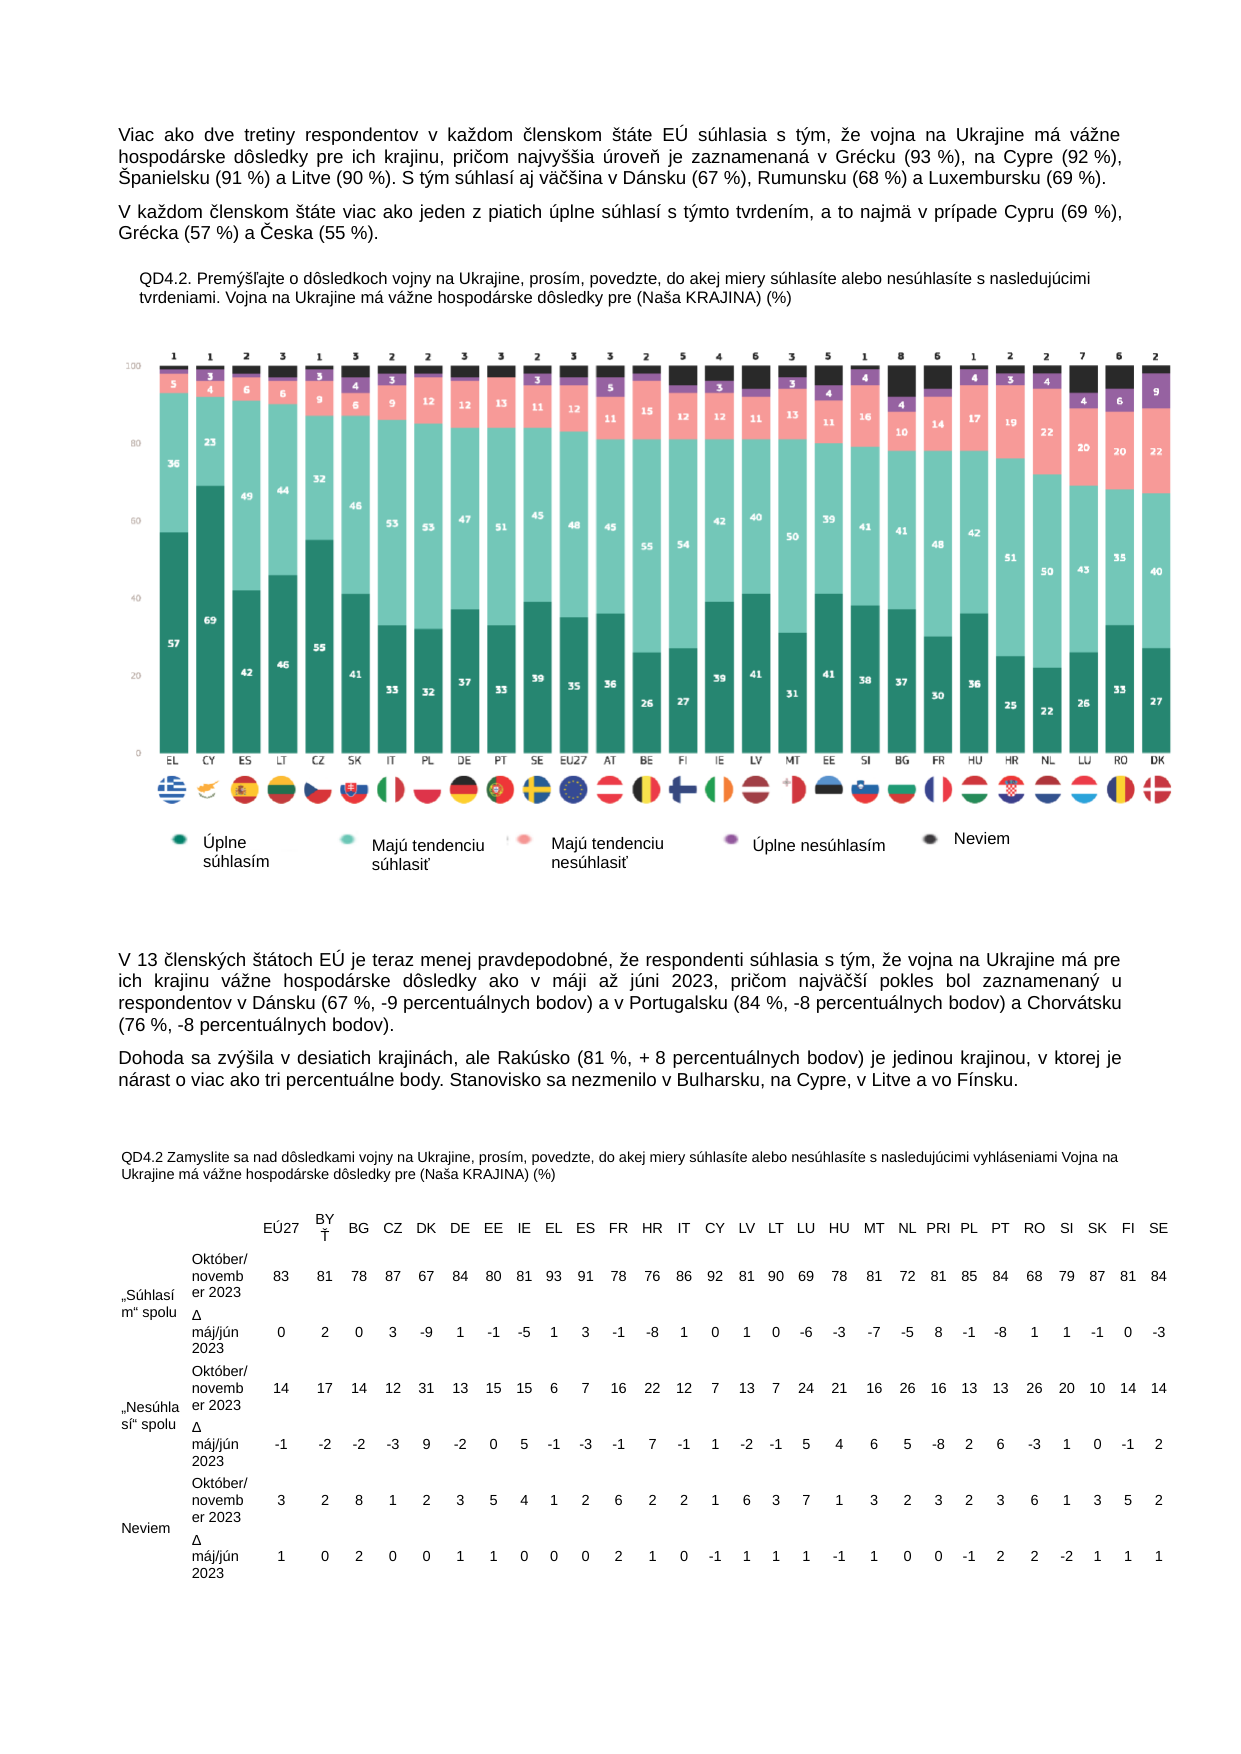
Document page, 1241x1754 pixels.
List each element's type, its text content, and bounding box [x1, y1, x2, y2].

table_cell 8 [923, 1304, 954, 1360]
table_cell BYŤ [308, 1208, 341, 1247]
table_cell 87 [1081, 1248, 1114, 1304]
table_cell 0 [510, 1528, 538, 1584]
table_cell 1 [1053, 1416, 1081, 1472]
table_cell 3 [856, 1472, 892, 1528]
table_cell -5 [510, 1304, 538, 1360]
table_cell 7 [790, 1472, 822, 1528]
table_cell 1 [1142, 1528, 1175, 1584]
table_cell HR [635, 1208, 669, 1247]
table_cell 4 [822, 1416, 856, 1472]
table_cell 83 [254, 1248, 308, 1304]
table_cell [510, 1186, 538, 1208]
table_cell 21 [822, 1360, 856, 1416]
table_cell LV [732, 1208, 761, 1247]
table_cell 26 [1016, 1360, 1052, 1416]
table_cell ES [569, 1208, 602, 1247]
table_cell 3 [376, 1304, 409, 1360]
table_cell 6 [538, 1360, 569, 1416]
table_cell [477, 1186, 510, 1208]
table_cell -3 [569, 1416, 602, 1472]
table_cell 0 [254, 1304, 308, 1360]
table_cell SK [1081, 1208, 1114, 1247]
table_cell CY [698, 1208, 732, 1247]
table_cell 84 [984, 1248, 1016, 1304]
text V každom členskom štáte viac ako jeden z piatich úplne súhlasí s týmto tvrdením, a to najmä v prípade Cypru (69 %), Grécka (57 %) a Česka (55 %). [118, 201, 1122, 244]
table_cell [254, 1186, 308, 1208]
table_cell 13 [443, 1360, 477, 1416]
table_cell -1 [1114, 1416, 1142, 1472]
table_cell 8 [341, 1472, 376, 1528]
table_cell LT [761, 1208, 790, 1247]
table_cell FI [1114, 1208, 1142, 1247]
table_cell -2 [1053, 1528, 1081, 1584]
text Viac ako dve tretiny respondentov v každom členskom štáte EÚ súhlasia s tým, že vojna na Ukrajine má vážne hospodárske dôsledky pre ich krajinu, pričom najvyššia úroveň je zaznamenaná v Grécku (93 %), na Cypre (92 %), Španielsku (91 %) a Litve (90 %). S tým súhlasí aj väčšina v Dánsku (67 %), Rumunsku (68 %) a Luxembursku (69 %). [118, 124, 1122, 189]
table_cell 80 [477, 1248, 510, 1304]
table_cell 14 [254, 1360, 308, 1416]
table_cell -1 [670, 1416, 698, 1472]
table_cell [822, 1186, 856, 1208]
table_cell [308, 1186, 341, 1208]
table_cell 1 [761, 1528, 790, 1584]
table_cell [790, 1186, 822, 1208]
table_cell 4 [510, 1472, 538, 1528]
table_cell -9 [409, 1304, 443, 1360]
table_cell [698, 1186, 732, 1208]
table_cell 2 [954, 1416, 984, 1472]
table_cell 81 [510, 1248, 538, 1304]
table_cell [409, 1186, 443, 1208]
table_cell FR [602, 1208, 635, 1247]
text Dohoda sa zvýšila v desiatich krajinách, ale Rakúsko (81 %, + 8 percentuálnych bodov) je jedinou krajinou, v ktorej je nárast o viac ako tri percentuálne body. Stanovisko sa nezmenilo v Bulharsku, na Cypre, v Litve a vo Fínsku. [118, 1047, 1122, 1090]
table_cell 0 [569, 1528, 602, 1584]
table_cell 0 [1081, 1416, 1114, 1472]
table_cell 3 [569, 1304, 602, 1360]
table_cell 2 [954, 1472, 984, 1528]
table_cell Október/november 2023 [189, 1360, 254, 1416]
table_cell [118, 1208, 189, 1247]
table_cell 92 [698, 1248, 732, 1304]
table_cell -3 [822, 1304, 856, 1360]
table_cell -2 [732, 1416, 761, 1472]
table_cell -1 [254, 1416, 308, 1472]
table_cell 17 [308, 1360, 341, 1416]
table_cell 1 [1053, 1304, 1081, 1360]
table_cell -1 [761, 1416, 790, 1472]
table_cell [923, 1186, 954, 1208]
table_cell BG [341, 1208, 376, 1247]
table_cell 2 [602, 1528, 635, 1584]
table_cell [569, 1186, 602, 1208]
table_cell 6 [984, 1416, 1016, 1472]
table_cell 6 [1016, 1472, 1052, 1528]
table_cell -1 [954, 1528, 984, 1584]
table_cell 0 [892, 1528, 923, 1584]
table_cell 72 [892, 1248, 923, 1304]
table_cell 3 [443, 1472, 477, 1528]
table_cell 22 [635, 1360, 669, 1416]
table_cell DK [409, 1208, 443, 1247]
table_cell 3 [984, 1472, 1016, 1528]
text V 13 členských štátoch EÚ je teraz menej pravdepodobné, že respondenti súhlasia s tým, že vojna na Ukrajine má pre ich krajinu vážne hospodárske dôsledky ako v máji až júni 2023, pričom najväčší pokles bol zaznamenaný u respondentov v Dánsku (67 %, -9 percentuálnych bodov) a v Portugalsku (84 %, -8 percentuálnych bodov) a Chorvátsku (76 %, -8 percentuálnych bodov). [118, 949, 1122, 1035]
table_cell 0 [538, 1528, 569, 1584]
table_cell [670, 1186, 698, 1208]
table_cell [443, 1186, 477, 1208]
table_cell 1 [698, 1472, 732, 1528]
table_cell 1 [443, 1528, 477, 1584]
table_cell Δ máj/jún 2023 [189, 1416, 254, 1472]
table_cell 31 [409, 1360, 443, 1416]
table_cell [984, 1186, 1016, 1208]
table_cell 3 [761, 1472, 790, 1528]
table_cell -5 [892, 1304, 923, 1360]
table_cell 5 [1114, 1472, 1142, 1528]
table_cell -1 [477, 1304, 510, 1360]
table_cell EÚ27 [254, 1208, 308, 1247]
table_cell 13 [984, 1360, 1016, 1416]
table_cell 9 [409, 1416, 443, 1472]
table_cell 16 [856, 1360, 892, 1416]
table_cell 20 [1053, 1360, 1081, 1416]
table_cell 2 [308, 1304, 341, 1360]
table_cell PL [954, 1208, 984, 1247]
table_cell 68 [1016, 1248, 1052, 1304]
table_cell -1 [602, 1304, 635, 1360]
table_cell 13 [732, 1360, 761, 1416]
table_cell 76 [635, 1248, 669, 1304]
table_cell 1 [822, 1472, 856, 1528]
table_cell 26 [892, 1360, 923, 1416]
table_cell [341, 1186, 376, 1208]
table_cell 67 [409, 1248, 443, 1304]
table_cell 1 [477, 1528, 510, 1584]
table_cell 1 [254, 1528, 308, 1584]
table_cell -3 [376, 1416, 409, 1472]
table_cell [732, 1186, 761, 1208]
table_cell Október/november 2023 [189, 1472, 254, 1528]
table_cell 1 [1081, 1528, 1114, 1584]
table_cell Október/november 2023 [189, 1248, 254, 1304]
table_cell 15 [510, 1360, 538, 1416]
table_cell „Súhlasím“ spolu [118, 1248, 189, 1360]
table_cell IT [670, 1208, 698, 1247]
table_cell 7 [635, 1416, 669, 1472]
table_cell 3 [1081, 1472, 1114, 1528]
table_cell 0 [477, 1416, 510, 1472]
table_cell 7 [569, 1360, 602, 1416]
table_cell 0 [409, 1528, 443, 1584]
table_cell [602, 1186, 635, 1208]
table_cell 0 [923, 1528, 954, 1584]
table_cell 81 [308, 1248, 341, 1304]
table_cell 84 [1142, 1248, 1175, 1304]
table_cell -8 [923, 1416, 954, 1472]
table_cell EL [538, 1208, 569, 1247]
table_cell 5 [477, 1472, 510, 1528]
table_cell [1016, 1186, 1052, 1208]
table_cell 5 [892, 1416, 923, 1472]
table_cell Neviem [118, 1472, 189, 1584]
table_cell 1 [635, 1528, 669, 1584]
table_cell SI [1053, 1208, 1081, 1247]
table_cell 14 [341, 1360, 376, 1416]
table_cell 78 [602, 1248, 635, 1304]
table_cell 0 [698, 1304, 732, 1360]
table_cell -7 [856, 1304, 892, 1360]
table_cell 2 [1142, 1472, 1175, 1528]
table_cell [856, 1186, 892, 1208]
table_cell 81 [856, 1248, 892, 1304]
table_cell [1142, 1186, 1175, 1208]
table_cell 1 [376, 1472, 409, 1528]
table_cell 1 [732, 1528, 761, 1584]
table_cell [635, 1186, 669, 1208]
table_cell [1114, 1186, 1142, 1208]
table_cell 93 [538, 1248, 569, 1304]
table_cell 84 [443, 1248, 477, 1304]
table_cell 2 [635, 1472, 669, 1528]
table_cell 2 [409, 1472, 443, 1528]
table_cell 2 [569, 1472, 602, 1528]
table_cell 0 [670, 1528, 698, 1584]
table_cell 24 [790, 1360, 822, 1416]
table_cell 78 [341, 1248, 376, 1304]
table_cell 1 [1053, 1472, 1081, 1528]
table_cell 10 [1081, 1360, 1114, 1416]
table_cell 81 [1114, 1248, 1142, 1304]
table_header QD4.2 Zamyslite sa nad dôsledkami vojny na Ukrajine, prosím, povedzte, do akej miery súhlasíte alebo nesúhlasíte s nasledujúcimi vyhláseniami Vojna na Ukrajine má vážne hospodárske dôsledky pre (Naša KRAJINA) (%) [118, 1129, 1175, 1186]
table_cell 2 [341, 1528, 376, 1584]
table_cell 1 [443, 1304, 477, 1360]
table_cell PRI [923, 1208, 954, 1247]
table_cell IE [510, 1208, 538, 1247]
table_cell 69 [790, 1248, 822, 1304]
table_cell 81 [923, 1248, 954, 1304]
table_cell -1 [538, 1416, 569, 1472]
table_cell [189, 1208, 254, 1247]
table_cell [189, 1186, 254, 1208]
table_cell 91 [569, 1248, 602, 1304]
table_cell -6 [790, 1304, 822, 1360]
table_cell -2 [308, 1416, 341, 1472]
table_cell 12 [376, 1360, 409, 1416]
table_cell 1 [1016, 1304, 1052, 1360]
table_cell [1053, 1186, 1081, 1208]
table_cell 2 [308, 1472, 341, 1528]
table_cell -1 [822, 1528, 856, 1584]
table_cell 81 [732, 1248, 761, 1304]
table_cell [376, 1186, 409, 1208]
table_cell RO [1016, 1208, 1052, 1247]
table_cell 2 [1142, 1416, 1175, 1472]
table_cell 14 [1142, 1360, 1175, 1416]
table_cell 2 [984, 1528, 1016, 1584]
table_cell 1 [538, 1304, 569, 1360]
table_cell 90 [761, 1248, 790, 1304]
table_cell PT [984, 1208, 1016, 1247]
table_cell Δ máj/jún 2023 [189, 1304, 254, 1360]
table_cell -3 [1142, 1304, 1175, 1360]
table_cell 14 [1114, 1360, 1142, 1416]
table_cell 2 [1016, 1528, 1052, 1584]
table_cell 6 [602, 1472, 635, 1528]
table_cell -8 [635, 1304, 669, 1360]
table_cell NL [892, 1208, 923, 1247]
table_cell 7 [698, 1360, 732, 1416]
table_cell 12 [670, 1360, 698, 1416]
table_cell 6 [732, 1472, 761, 1528]
table_cell MT [856, 1208, 892, 1247]
table_cell 3 [923, 1472, 954, 1528]
table_cell 16 [923, 1360, 954, 1416]
table_cell 78 [822, 1248, 856, 1304]
table_cell [954, 1186, 984, 1208]
table_cell [892, 1186, 923, 1208]
table_cell 1 [538, 1472, 569, 1528]
table_cell 2 [892, 1472, 923, 1528]
table_cell 79 [1053, 1248, 1081, 1304]
table_cell [761, 1186, 790, 1208]
table_cell 6 [856, 1416, 892, 1472]
table_cell 85 [954, 1248, 984, 1304]
table_cell EE [477, 1208, 510, 1247]
table_cell 1 [732, 1304, 761, 1360]
table_cell CZ [376, 1208, 409, 1247]
table_cell 5 [510, 1416, 538, 1472]
table_cell 15 [477, 1360, 510, 1416]
table_cell 1 [698, 1416, 732, 1472]
table_cell -1 [1081, 1304, 1114, 1360]
table_cell 13 [954, 1360, 984, 1416]
table_cell 87 [376, 1248, 409, 1304]
table_cell -8 [984, 1304, 1016, 1360]
table_cell [118, 1186, 189, 1208]
table_cell 0 [308, 1528, 341, 1584]
table_cell -1 [698, 1528, 732, 1584]
table_cell 1 [670, 1304, 698, 1360]
table_cell LU [790, 1208, 822, 1247]
table_cell -3 [1016, 1416, 1052, 1472]
table_cell -1 [954, 1304, 984, 1360]
table_cell DE [443, 1208, 477, 1247]
table_cell [1081, 1186, 1114, 1208]
table_cell 0 [341, 1304, 376, 1360]
table_cell -1 [602, 1416, 635, 1472]
table_cell 1 [856, 1528, 892, 1584]
table_cell 2 [670, 1472, 698, 1528]
table_cell 7 [761, 1360, 790, 1416]
table_cell -2 [443, 1416, 477, 1472]
table_cell 16 [602, 1360, 635, 1416]
table_cell 1 [790, 1528, 822, 1584]
table_cell -2 [341, 1416, 376, 1472]
table_cell 0 [1114, 1304, 1142, 1360]
table_cell SE [1142, 1208, 1175, 1247]
table_cell [538, 1186, 569, 1208]
table_cell 1 [1114, 1528, 1142, 1584]
table_cell „Nesúhlasí“ spolu [118, 1360, 189, 1472]
picture [118, 346, 1174, 812]
table_cell HU [822, 1208, 856, 1247]
table_cell 86 [670, 1248, 698, 1304]
table_cell 5 [790, 1416, 822, 1472]
picture [157, 821, 945, 858]
table_cell Δ máj/jún 2023 [189, 1528, 254, 1584]
table_cell 0 [761, 1304, 790, 1360]
table_cell 3 [254, 1472, 308, 1528]
table_cell 0 [376, 1528, 409, 1584]
